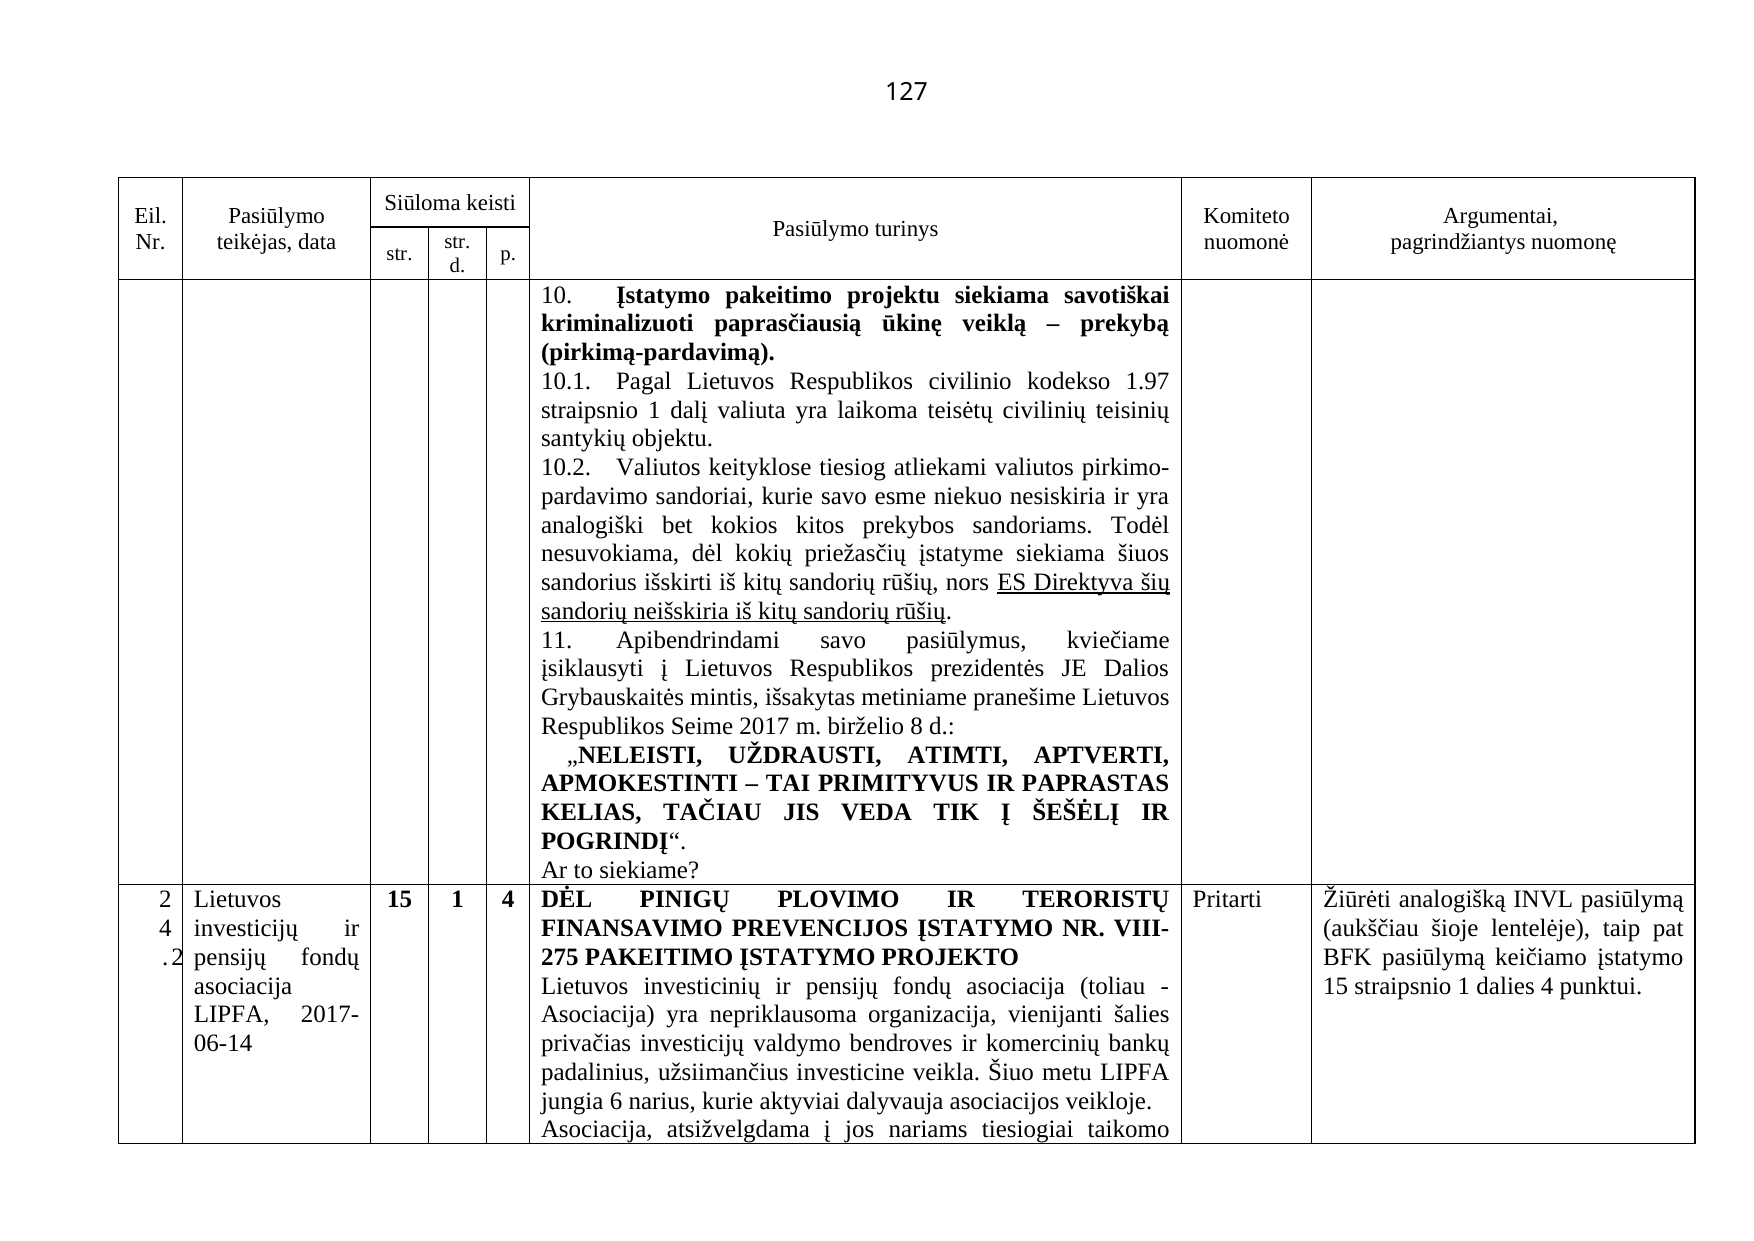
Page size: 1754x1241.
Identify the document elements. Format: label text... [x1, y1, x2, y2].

table_cell 1 [429, 885, 486, 1143]
table_header Pasiūlymo turinys [530, 178, 1181, 279]
table_cell [429, 280, 486, 883]
table_header Komiteto nuomonė [1182, 178, 1311, 279]
table_cell p. [487, 228, 529, 279]
table_cell [371, 280, 428, 883]
table_cell [487, 280, 529, 883]
table_cell 15 [371, 885, 428, 1143]
table_cell Pritarti [1182, 885, 1311, 1143]
table_header Siūloma keisti [371, 178, 529, 226]
table_cell [1182, 280, 1311, 883]
table_cell [183, 280, 370, 883]
table_cell 24. [119, 885, 182, 1143]
table_header Argumentai, pagrindžiantys nuomonę [1312, 178, 1694, 279]
table_cell str. [371, 228, 428, 279]
table_cell 10. Įstatymo pakeitimo projektu siekiama savotiškai kriminalizuoti paprasčiausią ūkinę veiklą – prekybą (pirkimą-pardavimą). 10.1. Pagal Lietuvos Respublikos civilinio kodekso 1.97 straipsnio 1 dalį valiuta yra laikoma teisėtų civilinių teisinių santykių objektu. 10.2. Valiutos keityklose tiesiog atliekami valiutos pirkimo-pardavimo sandoriai, kurie savo esme niekuo nesiskiria ir yra analogiški bet kokios kitos prekybos sandoriams. Todėl nesuvokiama, dėl kokių priežasčių įstatyme siekiama šiuos sandorius išskirti iš kitų sandorių rūšių, nors ES Direktyva šių sandorių neišskiria iš kitų sandorių rūšių. 11. Apibendrindami savo pasiūlymus, kviečiame įsiklausyti į Lietuvos Respublikos prezidentės JE Dalios Grybauskaitės mintis, išsakytas metiniame pranešime Lietuvos Respublikos Seime 2017 m. birželio 8 d.: „NELEISTI, UŽDRAUSTI, ATIMTI, APTVERTI, APMOKESTINTI – TAI PRIMITYVUS IR PAPRASTAS KELIAS, TAČIAU JIS VEDA TIK Į ŠEŠĖLĮ IR POGRINDĮ“. Ar to siekiame? [530, 280, 1181, 883]
table_cell DĖL PINIGŲ PLOVIMO IR TERORISTŲ FINANSAVIMO PREVENCIJOS ĮSTATYMO NR. VIII-275 PAKEITIMO ĮSTATYMO PROJEKTO Lietuvos investicinių ir pensijų fondų asociacija (toliau - Asociacija) yra nepriklausoma organizacija, vienijanti šalies privačias investicijų valdymo bendroves ir komercinių bankų padalinius, užsiimančius investicine veikla. Šiuo metu LIPFA jungia 6 narius, kurie aktyviai dalyvauja asociacijos veikloje. Asociacija, atsižvelgdama į jos nariams tiesiogiai taikomo [530, 885, 1181, 1143]
table_header Pasiūlymo teikėjas, data [183, 178, 370, 279]
table_cell Žiūrėti analogišką INVL pasiūlymą (aukščiau šioje lentelėje), taip pat BFK pasiūlymą keičiamo įstatymo 15 straipsnio 1 dalies 4 punktui. [1312, 885, 1694, 1143]
table_cell [1312, 280, 1694, 883]
table_cell Lietuvos investicijų ir pensijų fondų asociacija LIPFA, 2017-06-14 [183, 885, 370, 1143]
table_cell [119, 280, 182, 883]
table_cell 4 [487, 885, 529, 1143]
table_cell str. d. [429, 228, 486, 279]
table_header Eil. Nr. [119, 178, 182, 279]
